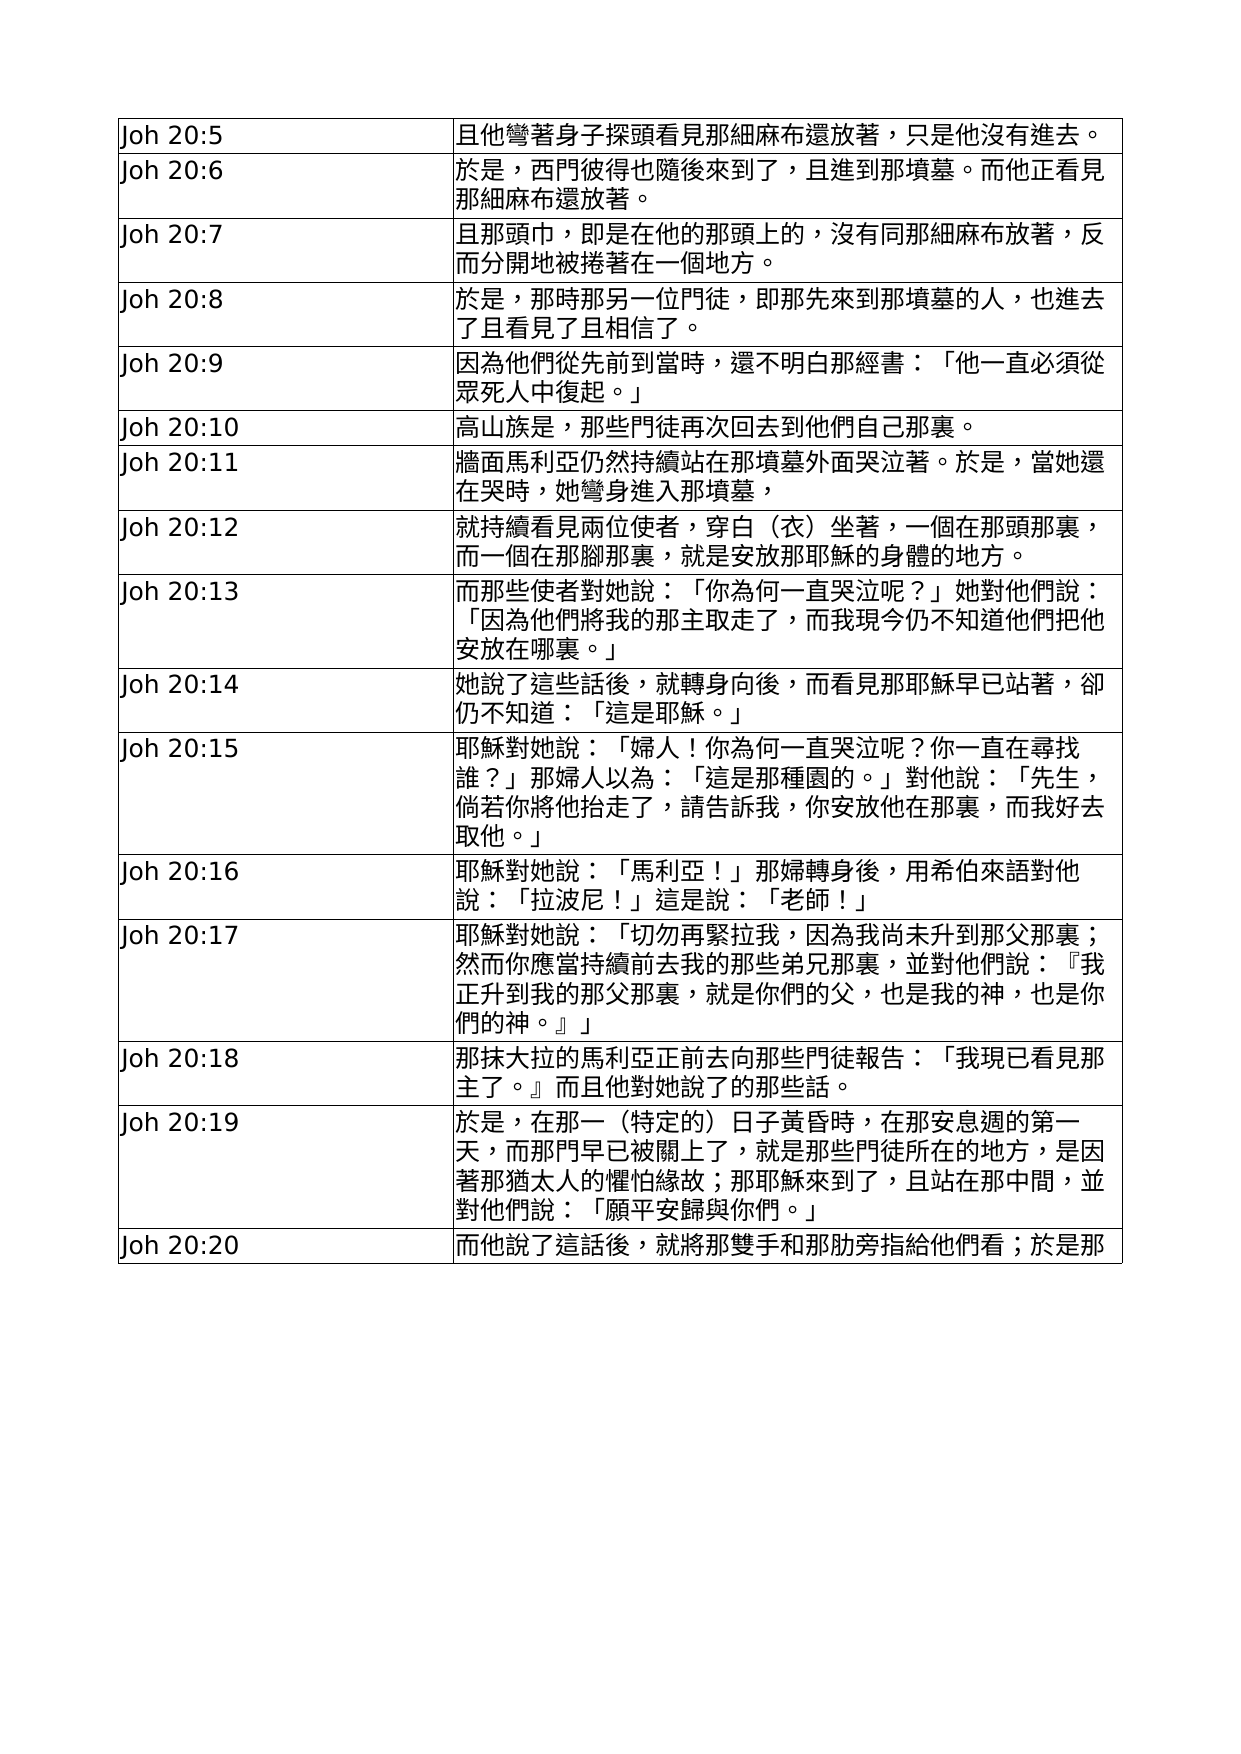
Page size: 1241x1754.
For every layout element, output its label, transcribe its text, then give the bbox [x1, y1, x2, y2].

table_cell Joh 20:13 [119, 575, 453, 667]
table_cell 於是，在那一（特定的）日子黃昏時，在那安息週的第一天，而那門早已被關上了，就是那些門徒所在的地方，是因著那猶太人的懼怕緣故；那耶穌來到了，且站在那中間，並對他們說：「願平安歸與你們。」 [454, 1106, 1122, 1228]
table_cell Joh 20:7 [119, 219, 453, 282]
table_cell Joh 20:16 [119, 855, 453, 918]
table_cell 且那頭巾，即是在他的那頭上的，沒有同那細麻布放著，反而分開地被捲著在一個地方。 [454, 219, 1122, 282]
table_cell 她說了這些話後，就轉身向後，而看見那耶穌早已站著，卻仍不知道：「這是耶穌。」 [454, 669, 1122, 732]
table_cell 且他彎著身子探頭看見那細麻布還放著，只是他沒有進去。 [454, 119, 1122, 153]
table_cell Joh 20:8 [119, 283, 453, 346]
table_cell Joh 20:14 [119, 669, 453, 732]
table_cell Joh 20:6 [119, 154, 453, 217]
table_cell 而他說了這話後，就將那雙手和那肋旁指給他們看；於是那 [454, 1229, 1122, 1263]
table_cell 耶穌對她說：「馬利亞！」那婦轉身後，用希伯來語對他說：「拉波尼！」這是說：「老師！」 [454, 855, 1122, 918]
table_cell Joh 20:15 [119, 733, 453, 854]
table_cell Joh 20:11 [119, 446, 453, 510]
table_cell 高山族是，那些門徒再次回去到他們自己那裏。 [454, 411, 1122, 445]
table_cell 耶穌對她說：「婦人！你為何一直哭泣呢？你一直在尋找誰？」那婦人以為：「這是那種園的。」對他說：「先生，倘若你將他抬走了，請告訴我，你安放他在那裏，而我好去取他。」 [454, 733, 1122, 854]
table_cell 就持續看見兩位使者，穿白（衣）坐著，一個在那頭那裏，而一個在那腳那裏，就是安放那耶穌的身體的地方。 [454, 511, 1122, 574]
table_cell Joh 20:12 [119, 511, 453, 574]
table_cell 因為他們從先前到當時，還不明白那經書：「他一直必須從眾死人中復起。」 [454, 347, 1122, 410]
table_cell Joh 20:17 [119, 920, 453, 1041]
table_cell 而那些使者對她說：「你為何一直哭泣呢？」她對他們說：「因為他們將我的那主取走了，而我現今仍不知道他們把他安放在哪裏。」 [454, 575, 1122, 667]
table_cell Joh 20:20 [119, 1229, 453, 1263]
table_cell Joh 20:18 [119, 1042, 453, 1105]
table_cell Joh 20:19 [119, 1106, 453, 1228]
table_cell 牆面馬利亞仍然持續站在那墳墓外面哭泣著。於是，當她還在哭時，她彎身進入那墳墓， [454, 446, 1122, 510]
table_cell Joh 20:9 [119, 347, 453, 410]
table_cell 於是，那時那另一位門徒，即那先來到那墳墓的人，也進去了且看見了且相信了。 [454, 283, 1122, 346]
table_cell Joh 20:10 [119, 411, 453, 445]
table_cell 耶穌對她說：「切勿再緊拉我，因為我尚未升到那父那裏；然而你應當持續前去我的那些弟兄那裏，並對他們說：『我正升到我的那父那裏，就是你們的父，也是我的神，也是你們的神。』」 [454, 920, 1122, 1041]
table_cell 那抹大拉的馬利亞正前去向那些門徒報告：「我現已看見那主了。』而且他對她說了的那些話。 [454, 1042, 1122, 1105]
table_cell Joh 20:5 [119, 119, 453, 153]
table_cell 於是，西門彼得也隨後來到了，且進到那墳墓。而他正看見那細麻布還放著。 [454, 154, 1122, 217]
